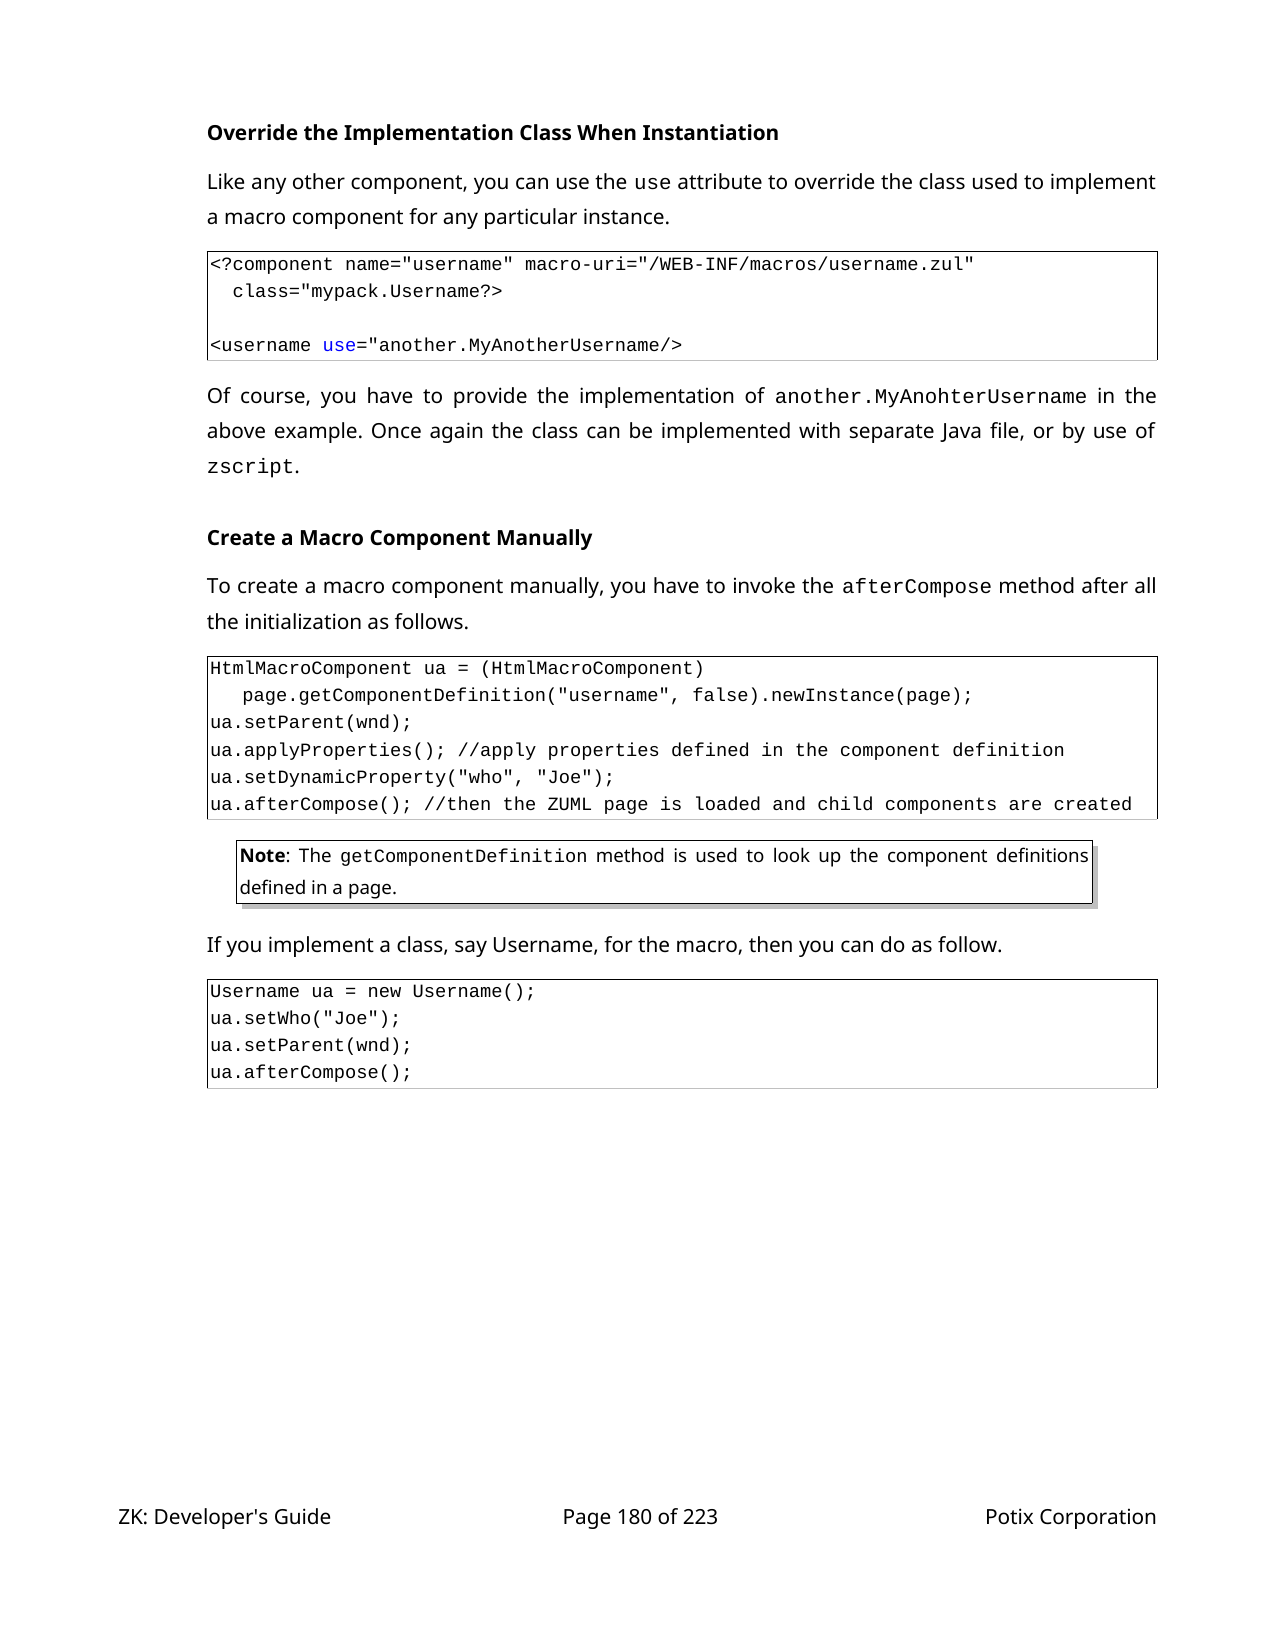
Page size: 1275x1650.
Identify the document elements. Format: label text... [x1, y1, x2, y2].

text ua.setDynamicProperty("who", "Joe"); [208, 764, 1157, 789]
text Like any other component, you can use the use attribute to override the class used to implement a macro component for any particular instance. [207, 167, 1157, 231]
text Note: The getComponentDefinition method is used to look up the component definitions defined in a page. [237, 841, 1092, 903]
subtitle Override the Implementation Class When Instantiation [207, 118, 1157, 146]
text <username use="another.MyAnotherUsername/> [208, 333, 1157, 360]
text If you implement a class, say Username, for the macro, then you can do as follow. [207, 930, 1157, 958]
subtitle Create a Macro Component Manually [207, 523, 1157, 551]
text To create a macro component manually, you have to invoke the afterCompose method after all the initialization as follows. [207, 571, 1157, 635]
text ua.setWho("Joe"); [208, 1006, 1157, 1030]
text ua.setParent(wnd); [208, 1033, 1157, 1057]
text ua.afterCompose(); [208, 1060, 1157, 1088]
text Username ua = new Username(); [208, 980, 1157, 1003]
text HtmlMacroComponent ua = (HtmlMacroComponent) [208, 657, 1157, 680]
text page.getComponentDefinition("username", false).newInstance(page); [208, 683, 1157, 707]
text <?component name="username" macro-uri="/WEB-INF/macros/username.zul" [208, 252, 1157, 276]
text ua.applyProperties(); //apply properties defined in the component definition [208, 737, 1157, 762]
text class="mypack.Username?> [208, 278, 1157, 303]
text Of course, you have to provide the implementation of another.MyAnohterUsername in the above example. Once again the class can be implemented with separate Java file, or by use of zscript. [207, 381, 1157, 480]
text ua.setParent(wnd); [208, 710, 1157, 734]
text ua.afterCompose(); //then the ZUML page is loaded and child components are created [208, 792, 1157, 819]
